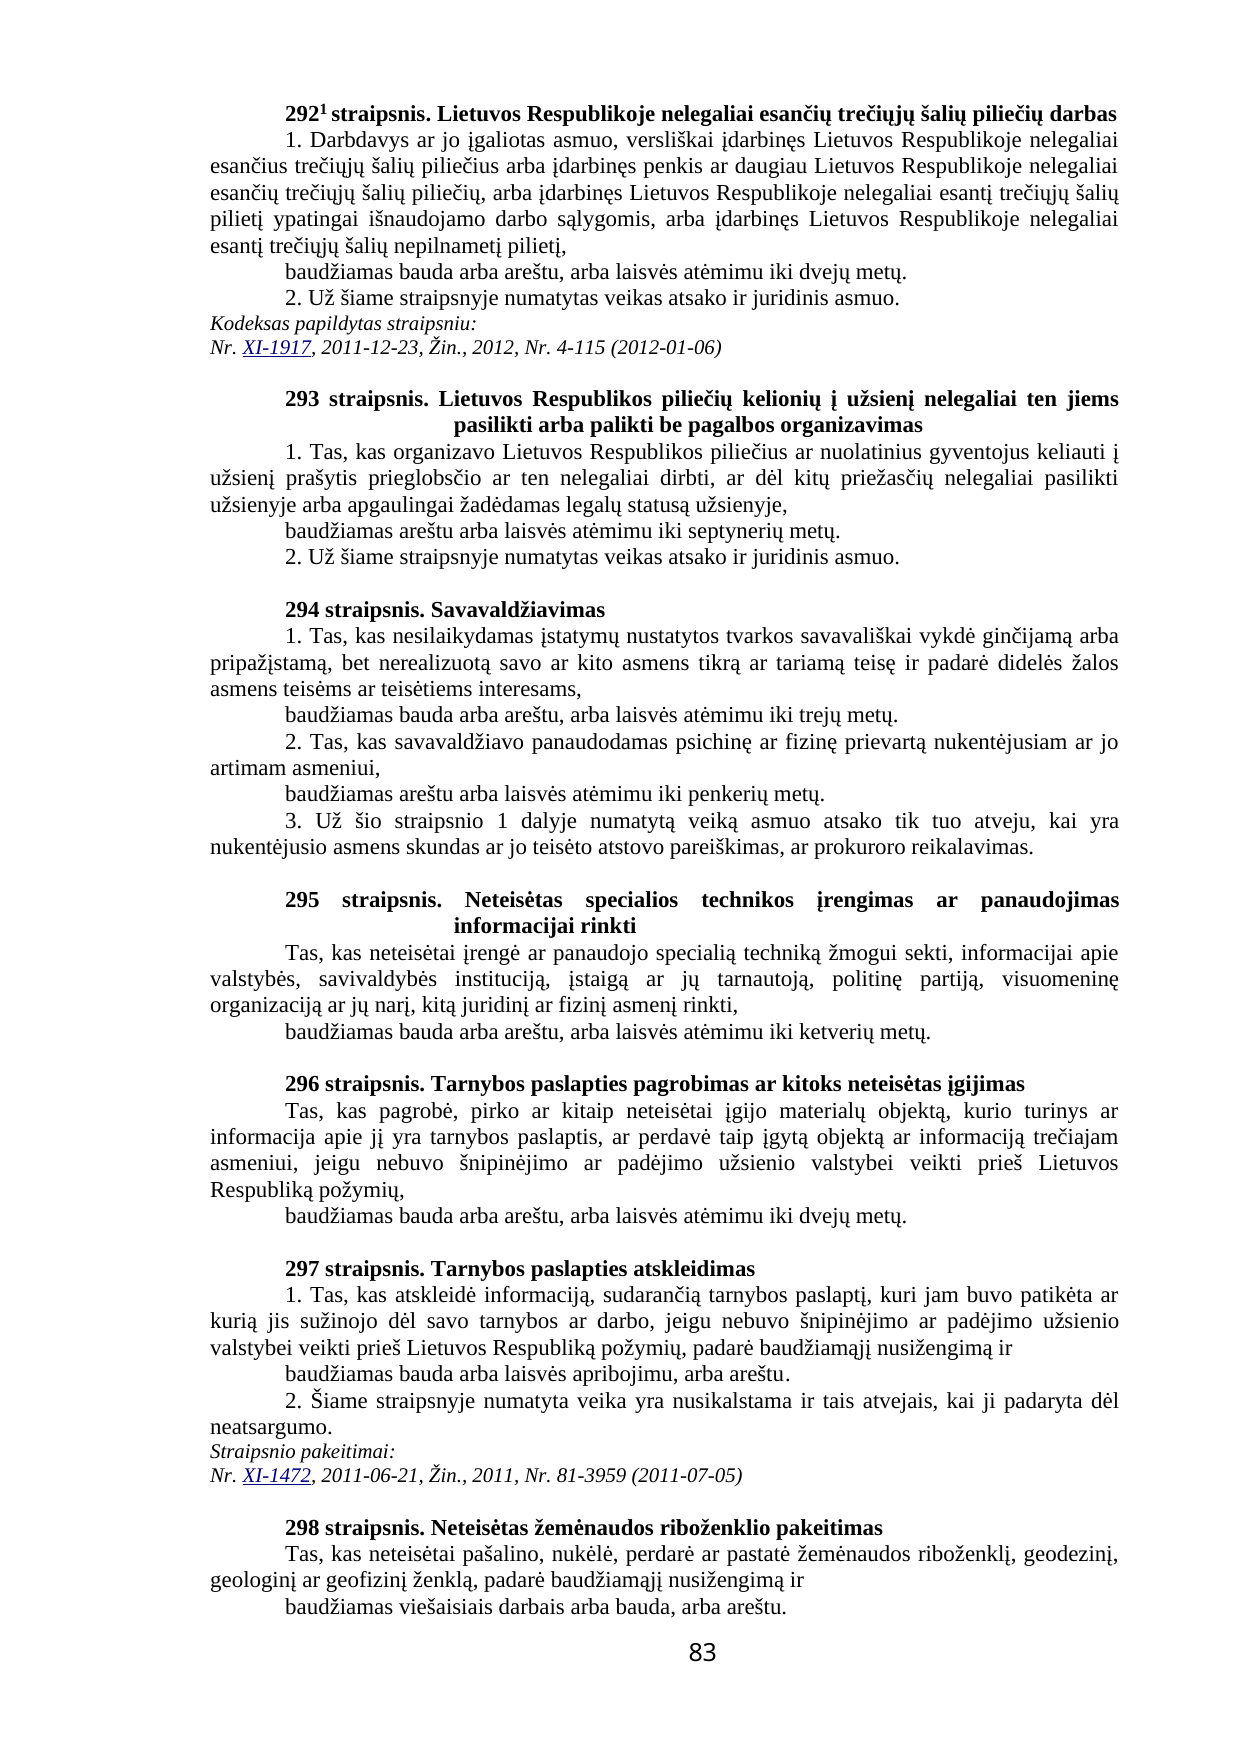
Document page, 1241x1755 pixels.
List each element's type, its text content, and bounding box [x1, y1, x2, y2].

text 1. Tas, kas organizavo Lietuvos Respublikos piliečius ar nuolatinius gyventojus keliauti į užsienį prašytis prieglobsčio ar ten nelegaliai dirbti, ar dėl kitų priežasčių nelegaliai pasilikti užsienyje arba apgaulingai žadėdamas legalų statusą užsienyje, [210, 438, 1120, 517]
text 2. Už šiame straipsnyje numatytas veikas atsako ir juridinis asmuo. [210, 543, 1120, 570]
text baudžiamas areštu arba laisvės atėmimu iki penkerių metų. [210, 781, 1120, 807]
text 2. Už šiame straipsnyje numatytas veikas atsako ir juridinis asmuo. [210, 284, 1120, 311]
text 2. Šiame straipsnyje numatyta veika yra nusikalstama ir tais atvejais, kai ji padaryta dėl neatsargumo. [210, 1387, 1120, 1439]
text Nr. XI-1917, 2011-12-23, Žin., 2012, Nr. 4-115 (2012-01-06) [210, 335, 1120, 359]
text baudžiamas bauda arba laisvės apribojimu, arba areštu. [210, 1360, 1120, 1387]
text 297 straipsnis. Tarnybos paslapties atskleidimas [210, 1255, 1120, 1281]
text Tas, kas pagrobė, pirko ar kitaip neteisėtai įgijo materialų objektą, kurio turinys ar informacija apie jį yra tarnybos paslaptis, ar perdavė taip įgytą objektą ar informaciją trečiajam asmeniui, jeigu nebuvo šnipinėjimo ar padėjimo užsienio valstybei veikti prieš Lietuvos Respubliką požymių, [210, 1097, 1120, 1202]
text Tas, kas neteisėtai pašalino, nukėlė, perdarė ar pastatė žemėnaudos riboženklį, geodezinį, geologinį ar geofizinį ženklą, padarė baudžiamąjį nusižengimą ir [210, 1540, 1120, 1593]
text 296 straipsnis. Tarnybos paslapties pagrobimas ar kitoks neteisėtas įgijimas [285, 1070, 1120, 1097]
text baudžiamas viešaisiais darbais arba bauda, arba areštu. [210, 1593, 1120, 1619]
text 1. Darbdavys ar jo įgaliotas asmuo, versliškai įdarbinęs Lietuvos Respublikoje nelegaliai esančius trečiųjų šalių piliečius arba įdarbinęs penkis ar daugiau Lietuvos Respublikoje nelegaliai esančių trečiųjų šalių piliečių, arba įdarbinęs Lietuvos Respublikoje nelegaliai esantį trečiųjų šalių pilietį ypatingai išnaudojamo darbo sąlygomis, arba įdarbinęs Lietuvos Respublikoje nelegaliai esantį trečiųjų šalių nepilnametį pilietį, [210, 126, 1120, 258]
text 1. Tas, kas nesilaikydamas įstatymų nustatytos tvarkos savavališkai vykdė ginčijamą arba pripažįstamą, bet nerealizuotą savo ar kito asmens tikrą ar tariamą teisę ir padarė didelės žalos asmens teisėms ar teisėtiems interesams, [210, 622, 1120, 701]
text baudžiamas bauda arba areštu, arba laisvės atėmimu iki ketverių metų. [210, 1018, 1120, 1044]
text 294 straipsnis. Savavaldžiavimas [210, 596, 1120, 622]
text Tas, kas neteisėtai įrengė ar panaudojo specialią techniką žmogui sekti, informacijai apie valstybės, savivaldybės instituciją, įstaigą ar jų tarnautoją, politinę partiją, visuomeninę organizaciją ar jų narį, kitą juridinį ar fizinį asmenį rinkti, [210, 939, 1120, 1018]
text 295 straipsnis. Neteisėtas specialios technikos įrengimas ar panaudojimas informacijai rinkti [285, 886, 1120, 939]
text baudžiamas bauda arba areštu, arba laisvės atėmimu iki trejų metų. [210, 701, 1120, 728]
text 298 straipsnis. Neteisėtas žemėnaudos riboženklio pakeitimas [210, 1514, 1120, 1540]
text baudžiamas areštu arba laisvės atėmimu iki septynerių metų. [210, 517, 1120, 543]
text 3. Už šio straipsnio 1 dalyje numatytą veiką asmuo atsako tik tuo atveju, kai yra nukentėjusio asmens skundas ar jo teisėto atstovo pareiškimas, ar prokuroro reikalavimas. [210, 807, 1120, 859]
text 1. Tas, kas atskleidė informaciją, sudarančią tarnybos paslaptį, kuri jam buvo patikėta ar kurią jis sužinojo dėl savo tarnybos ar darbo, jeigu nebuvo šnipinėjimo ar padėjimo užsienio valstybei veikti prieš Lietuvos Respubliką požymių, padarė baudžiamąjį nusižengimą ir [210, 1281, 1120, 1360]
text 2921 straipsnis. Lietuvos Respublikoje nelegaliai esančių trečiųjų šalių piliečių darbas [285, 100, 1120, 126]
text 2. Tas, kas savavaldžiavo panaudodamas psichinę ar fizinę prievartą nukentėjusiam ar jo artimam asmeniui, [210, 728, 1120, 781]
text baudžiamas bauda arba areštu, arba laisvės atėmimu iki dvejų metų. [210, 1202, 1120, 1228]
text Nr. XI-1472, 2011-06-21, Žin., 2011, Nr. 81-3959 (2011-07-05) [210, 1463, 1120, 1487]
text Straipsnio pakeitimai: [210, 1439, 1120, 1463]
text 293 straipsnis. Lietuvos Respublikos piliečių kelionių į užsienį nelegaliai ten jiems pasilikti arba palikti be pagalbos organizavimas [285, 385, 1120, 438]
text Kodeksas papildytas straipsniu: [210, 311, 1120, 335]
text baudžiamas bauda arba areštu, arba laisvės atėmimu iki dvejų metų. [210, 258, 1120, 284]
